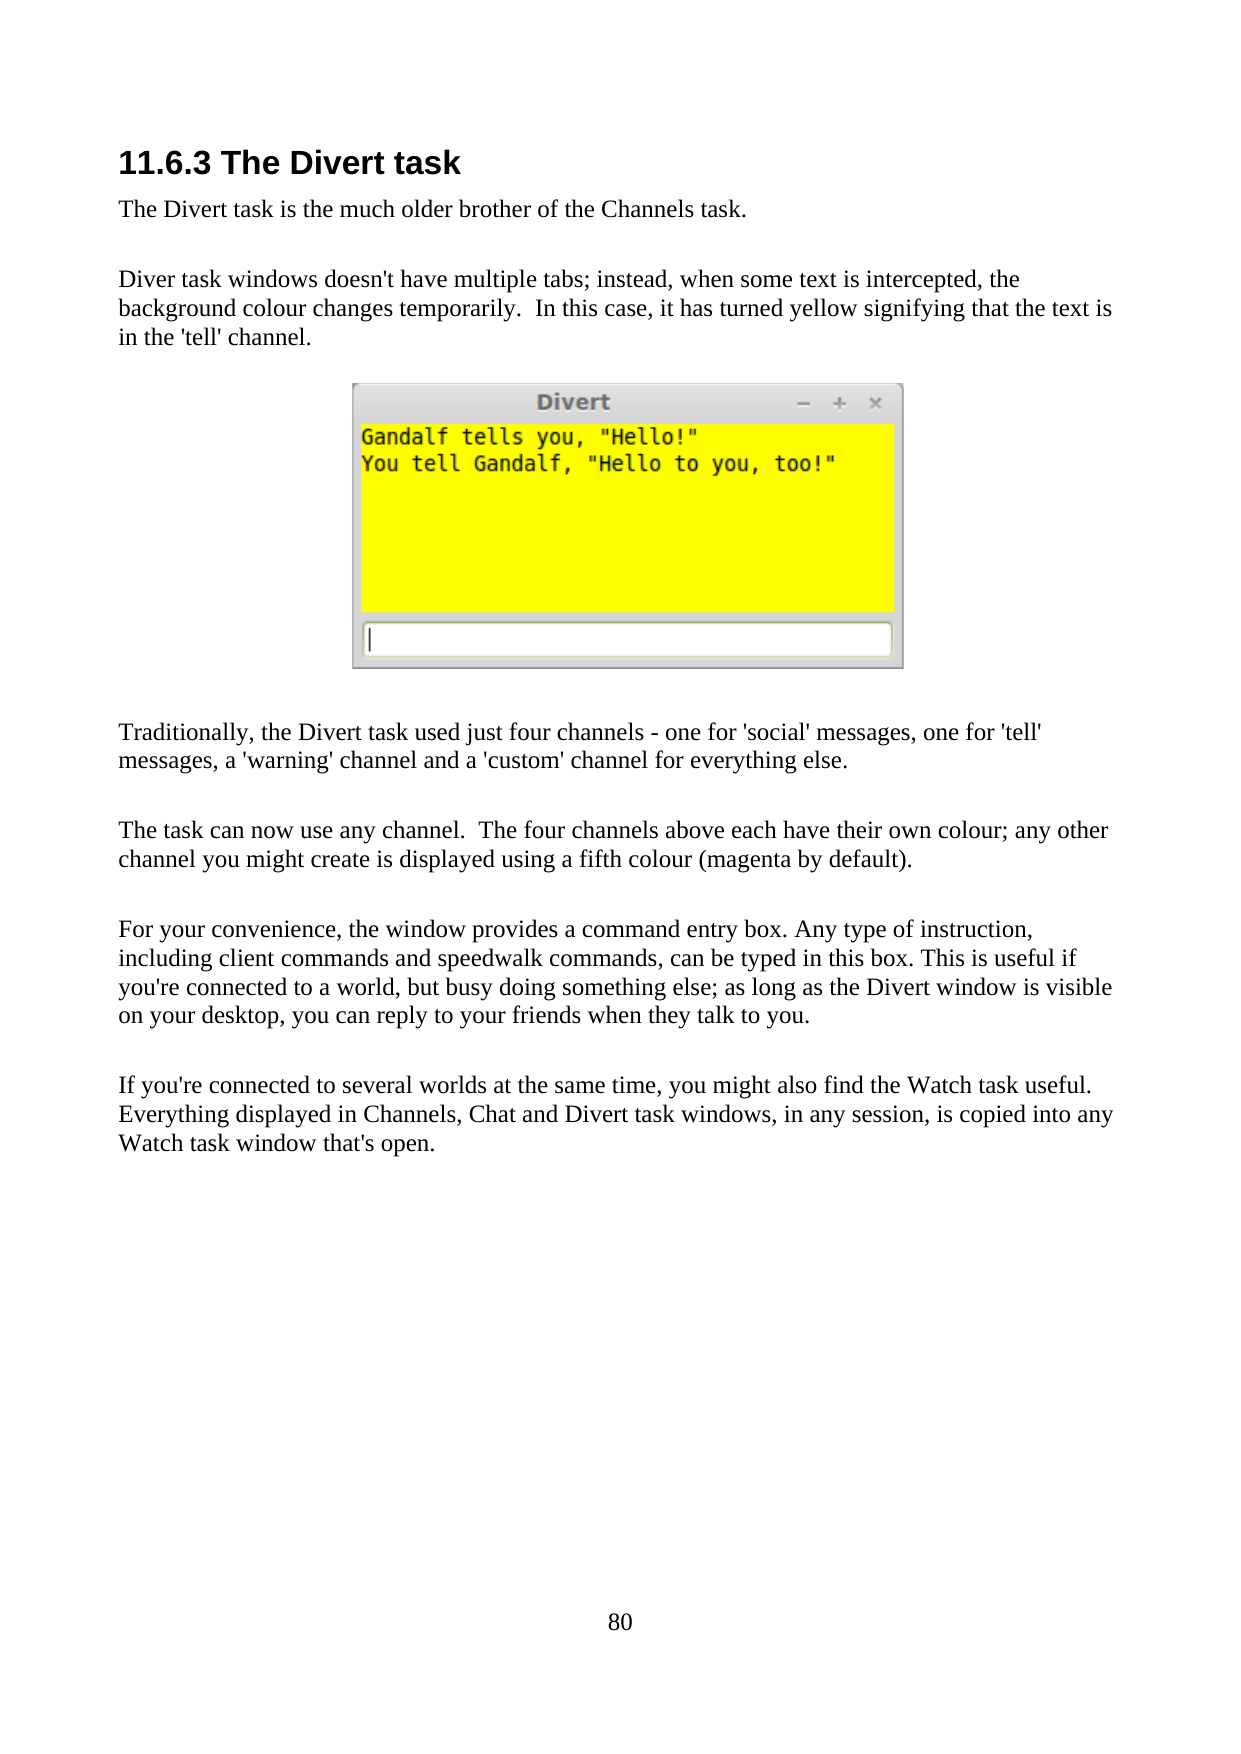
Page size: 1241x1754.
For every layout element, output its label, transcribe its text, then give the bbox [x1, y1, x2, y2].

subtitle 11.6.3 The Divert task [118, 143, 1122, 182]
text Traditionally, the Divert task used just four channels - one for 'social' messages, one for 'tell' messages, a 'warning' channel and a 'custom' channel for everything else. [118, 717, 1122, 774]
text The Divert task is the much older brother of the Channels task. [118, 194, 1122, 223]
text For your convenience, the window provides a command entry box. Any type of instruction, including client commands and speedwalk commands, can be typed in this box. This is useful if you're connected to a world, but busy doing something else; as long as the Divert window is visible on your desktop, you can reply to your friends when they talk to you. [118, 914, 1122, 1029]
text If you're connected to several worlds at the same time, you might also find the Watch task useful. Everything displayed in Channels, Chat and Divert task windows, in any session, is copied into any Watch task window that's open. [118, 1071, 1122, 1157]
text Diver task windows doesn't have multiple tabs; instead, when some text is intercepted, the background colour changes temporarily. In this case, it has turned yellow signifying that the text is in the 'tell' channel. [118, 264, 1122, 351]
text The task can now use any channel. The four channels above each have their own colour; any other channel you might create is displayed using a fifth colour (magenta by default). [118, 816, 1122, 873]
picture [352, 383, 904, 669]
